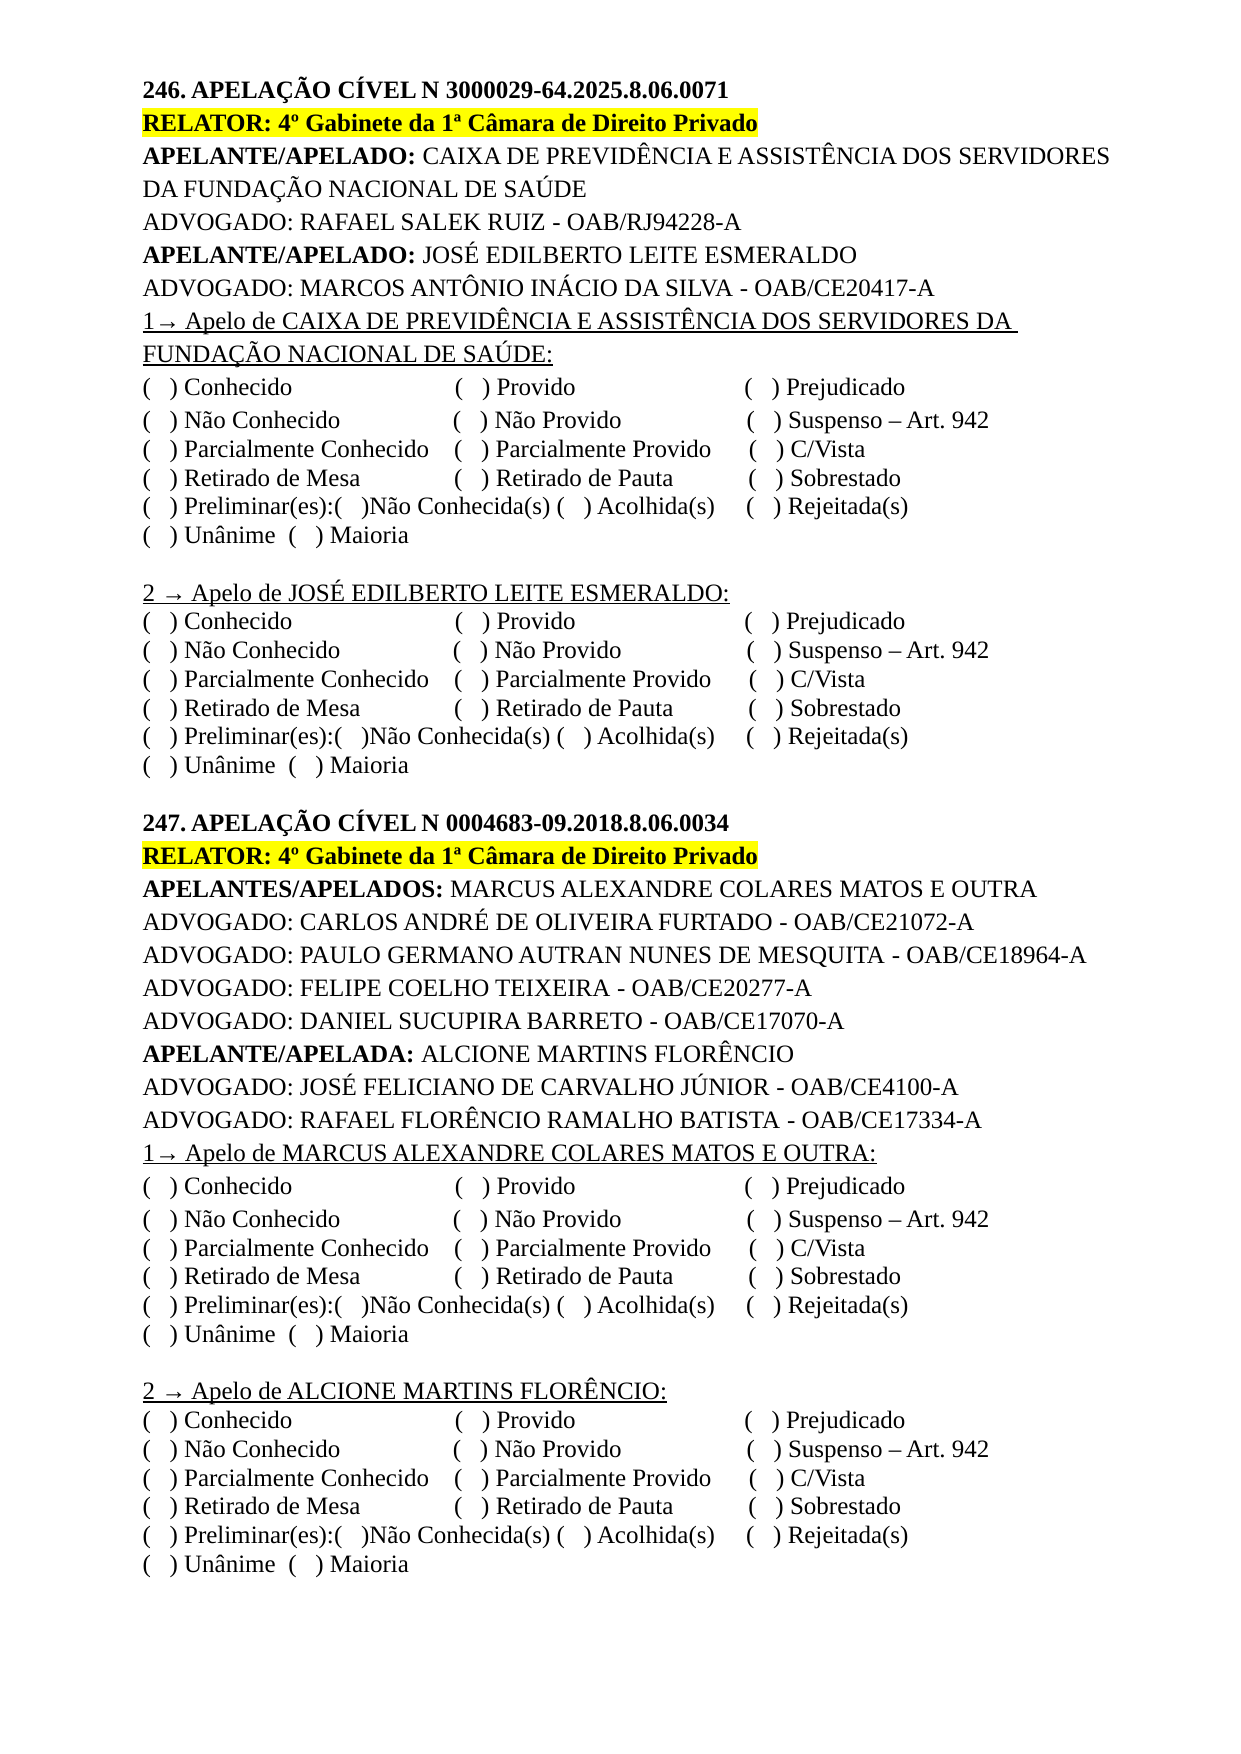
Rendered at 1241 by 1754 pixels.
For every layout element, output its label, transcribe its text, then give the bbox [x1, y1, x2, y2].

text ( ) Parcialmente Conhecido ( ) Parcialmente Provido ( ) C/Vista [142, 664, 1158, 693]
text ( ) Parcialmente Conhecido ( ) Parcialmente Provido ( ) C/Vista [142, 434, 1158, 463]
text ( ) Unânime ( ) Maioria [142, 750, 1158, 779]
text ( ) Unânime ( ) Maioria [142, 1319, 1158, 1348]
text ( ) Parcialmente Conhecido ( ) Parcialmente Provido ( ) C/Vista [142, 1463, 1158, 1491]
text ( ) Parcialmente Conhecido ( ) Parcialmente Provido ( ) C/Vista [142, 1233, 1158, 1261]
text ( ) Retirado de Mesa ( ) Retirado de Pauta ( ) Sobrestado [142, 1261, 1158, 1290]
text 246. APELAÇÃO CÍVEL N 3000029-64.2025.8.06.0071 RELATOR: 4º Gabinete da 1ª Câmara de Direito Privado APELANTE/APELADO: CAIXA DE PREVIDÊNCIA E ASSISTÊNCIA DOS SERVIDORES DA FUNDAÇÃO NACIONAL DE SAÚDE ADVOGADO: RAFAEL SALEK RUIZ - OAB/RJ94228-A APELANTE/APELADO: JOSÉ EDILBERTO LEITE ESMERALDO ADVOGADO: MARCOS ANTÔNIO INÁCIO DA SILVA - OAB/CE20417-A 1→ Apelo de CAIXA DE PREVIDÊNCIA E ASSISTÊNCIA DOS SERVIDORES DA FUNDAÇÃO NACIONAL DE SAÚDE: [142, 75, 1141, 368]
text ( ) Não Conhecido ( ) Não Provido ( ) Suspenso – Art. 942 [142, 635, 1158, 664]
text 247. APELAÇÃO CÍVEL N 0004683-09.2018.8.06.0034 RELATOR: 4º Gabinete da 1ª Câmara de Direito Privado APELANTES/APELADOS: MARCUS ALEXANDRE COLARES MATOS E OUTRA ADVOGADO: CARLOS ANDRÉ DE OLIVEIRA FURTADO - OAB/CE21072-A ADVOGADO: PAULO GERMANO AUTRAN NUNES DE MESQUITA - OAB/CE18964-A ADVOGADO: FELIPE COELHO TEIXEIRA - OAB/CE20277-A ADVOGADO: DANIEL SUCUPIRA BARRETO - OAB/CE17070-A APELANTE/APELADA: ALCIONE MARTINS FLORÊNCIO ADVOGADO: JOSÉ FELICIANO DE CARVALHO JÚNIOR - OAB/CE4100-A ADVOGADO: RAFAEL FLORÊNCIO RAMALHO BATISTA - OAB/CE17334-A 1→ Apelo de MARCUS ALEXANDRE COLARES MATOS E OUTRA: [142, 808, 1141, 1167]
text ( ) Não Conhecido ( ) Não Provido ( ) Suspenso – Art. 942 [142, 405, 1158, 434]
text ( ) Preliminar(es):( )Não Conhecida(s) ( ) Acolhida(s) ( ) Rejeitada(s) [142, 491, 1158, 520]
text ( ) Conhecido ( ) Provido ( ) Prejudicado [142, 606, 1141, 635]
text ( ) Não Conhecido ( ) Não Provido ( ) Suspenso – Art. 942 [142, 1204, 1158, 1233]
text ( ) Não Conhecido ( ) Não Provido ( ) Suspenso – Art. 942 [142, 1434, 1158, 1463]
text ( ) Conhecido ( ) Provido ( ) Prejudicado [142, 372, 1141, 401]
text ( ) Unânime ( ) Maioria [142, 1549, 1158, 1578]
text ( ) Preliminar(es):( )Não Conhecida(s) ( ) Acolhida(s) ( ) Rejeitada(s) [142, 721, 1158, 750]
text ( ) Conhecido ( ) Provido ( ) Prejudicado [142, 1405, 1141, 1434]
text ( ) Retirado de Mesa ( ) Retirado de Pauta ( ) Sobrestado [142, 1491, 1158, 1520]
text 2 → Apelo de ALCIONE MARTINS FLORÊNCIO: [142, 1376, 1141, 1405]
text ( ) Conhecido ( ) Provido ( ) Prejudicado [142, 1171, 1141, 1200]
text ( ) Retirado de Mesa ( ) Retirado de Pauta ( ) Sobrestado [142, 693, 1158, 721]
text ( ) Preliminar(es):( )Não Conhecida(s) ( ) Acolhida(s) ( ) Rejeitada(s) [142, 1520, 1158, 1549]
text ( ) Preliminar(es):( )Não Conhecida(s) ( ) Acolhida(s) ( ) Rejeitada(s) [142, 1290, 1158, 1319]
text 2 → Apelo de JOSÉ EDILBERTO LEITE ESMERALDO: [142, 578, 1141, 606]
text ( ) Retirado de Mesa ( ) Retirado de Pauta ( ) Sobrestado [142, 463, 1158, 491]
text ( ) Unânime ( ) Maioria [142, 520, 1158, 549]
